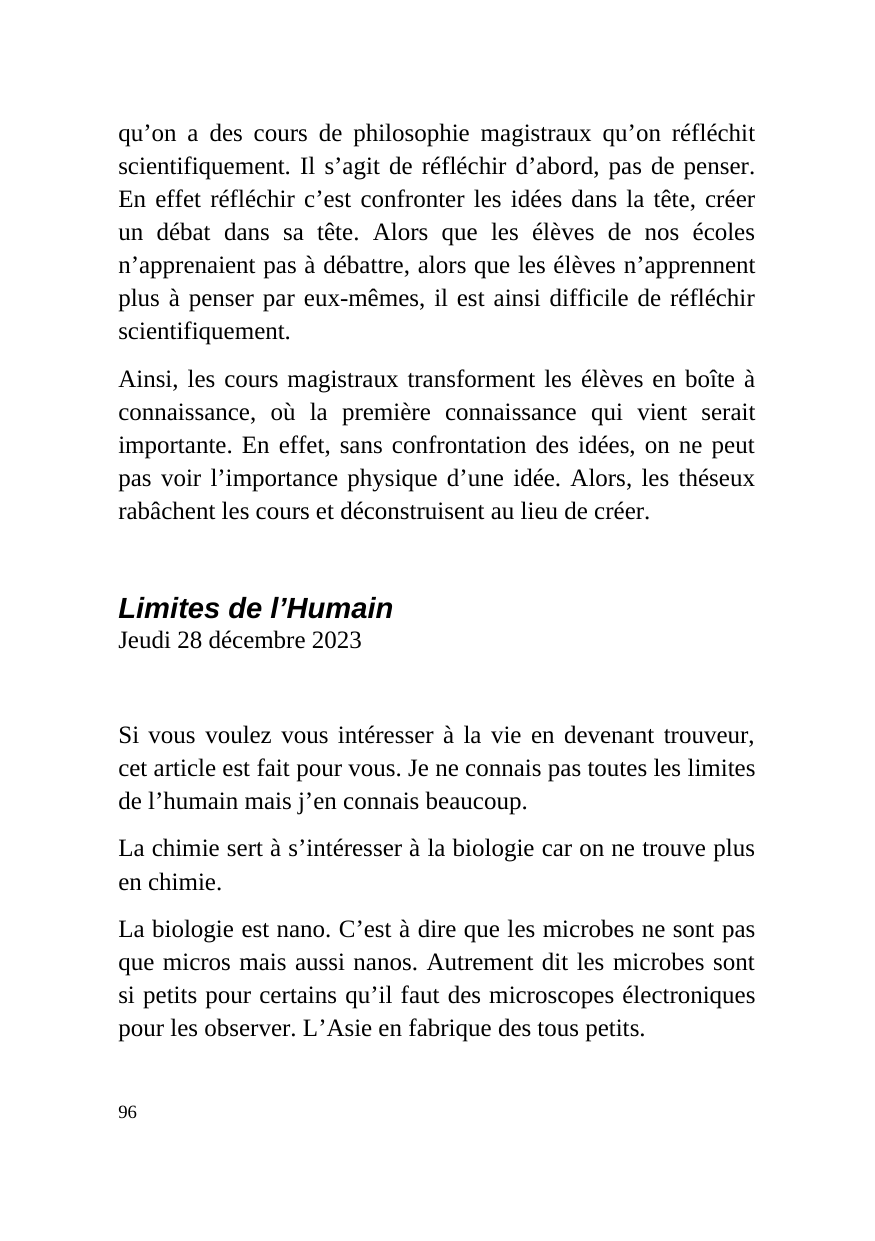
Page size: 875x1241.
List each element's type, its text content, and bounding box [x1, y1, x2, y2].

text qu’on a des cours de philosophie magistraux qu’on réfléchit scientifiquement. Il s’agit de réfléchir d’abord, pas de penser. En effet réfléchir c’est confronter les idées dans la tête, créer un débat dans sa tête. Alors que les élèves de nos écoles n’apprenaient pas à débattre, alors que les élèves n’apprennent plus à penser par eux-mêmes, il est ainsi difficile de réfléchir scientifiquement. [118, 118, 756, 345]
text Si vous voulez vous intéresser à la vie en devenant trouveur, cet article est fait pour vous. Je ne connais pas toutes les limites de l’humain mais j’en connais beaucoup. [118, 720, 756, 815]
text La chimie sert à s’intéresser à la biologie car on ne trouve plus en chimie. [118, 833, 756, 895]
text Jeudi 28 décembre 2023 [118, 625, 756, 653]
text Ainsi, les cours magistraux transforment les élèves en boîte à connaissance, où la première connaissance qui vient serait importante. En effet, sans confrontation des idées, on ne peut pas voir l’importance physique d’une idée. Alors, les théseux rabâchent les cours et déconstruisent au lieu de créer. [118, 364, 756, 525]
text La biologie est nano. C’est à dire que les microbes ne sont pas que micros mais aussi nanos. Autrement dit les microbes sont si petits pour certains qu’il faut des microscopes électroniques pour les observer. L’Asie en fabrique des tous petits. [118, 914, 756, 1042]
subtitle Limites de l’Humain [118, 591, 756, 625]
